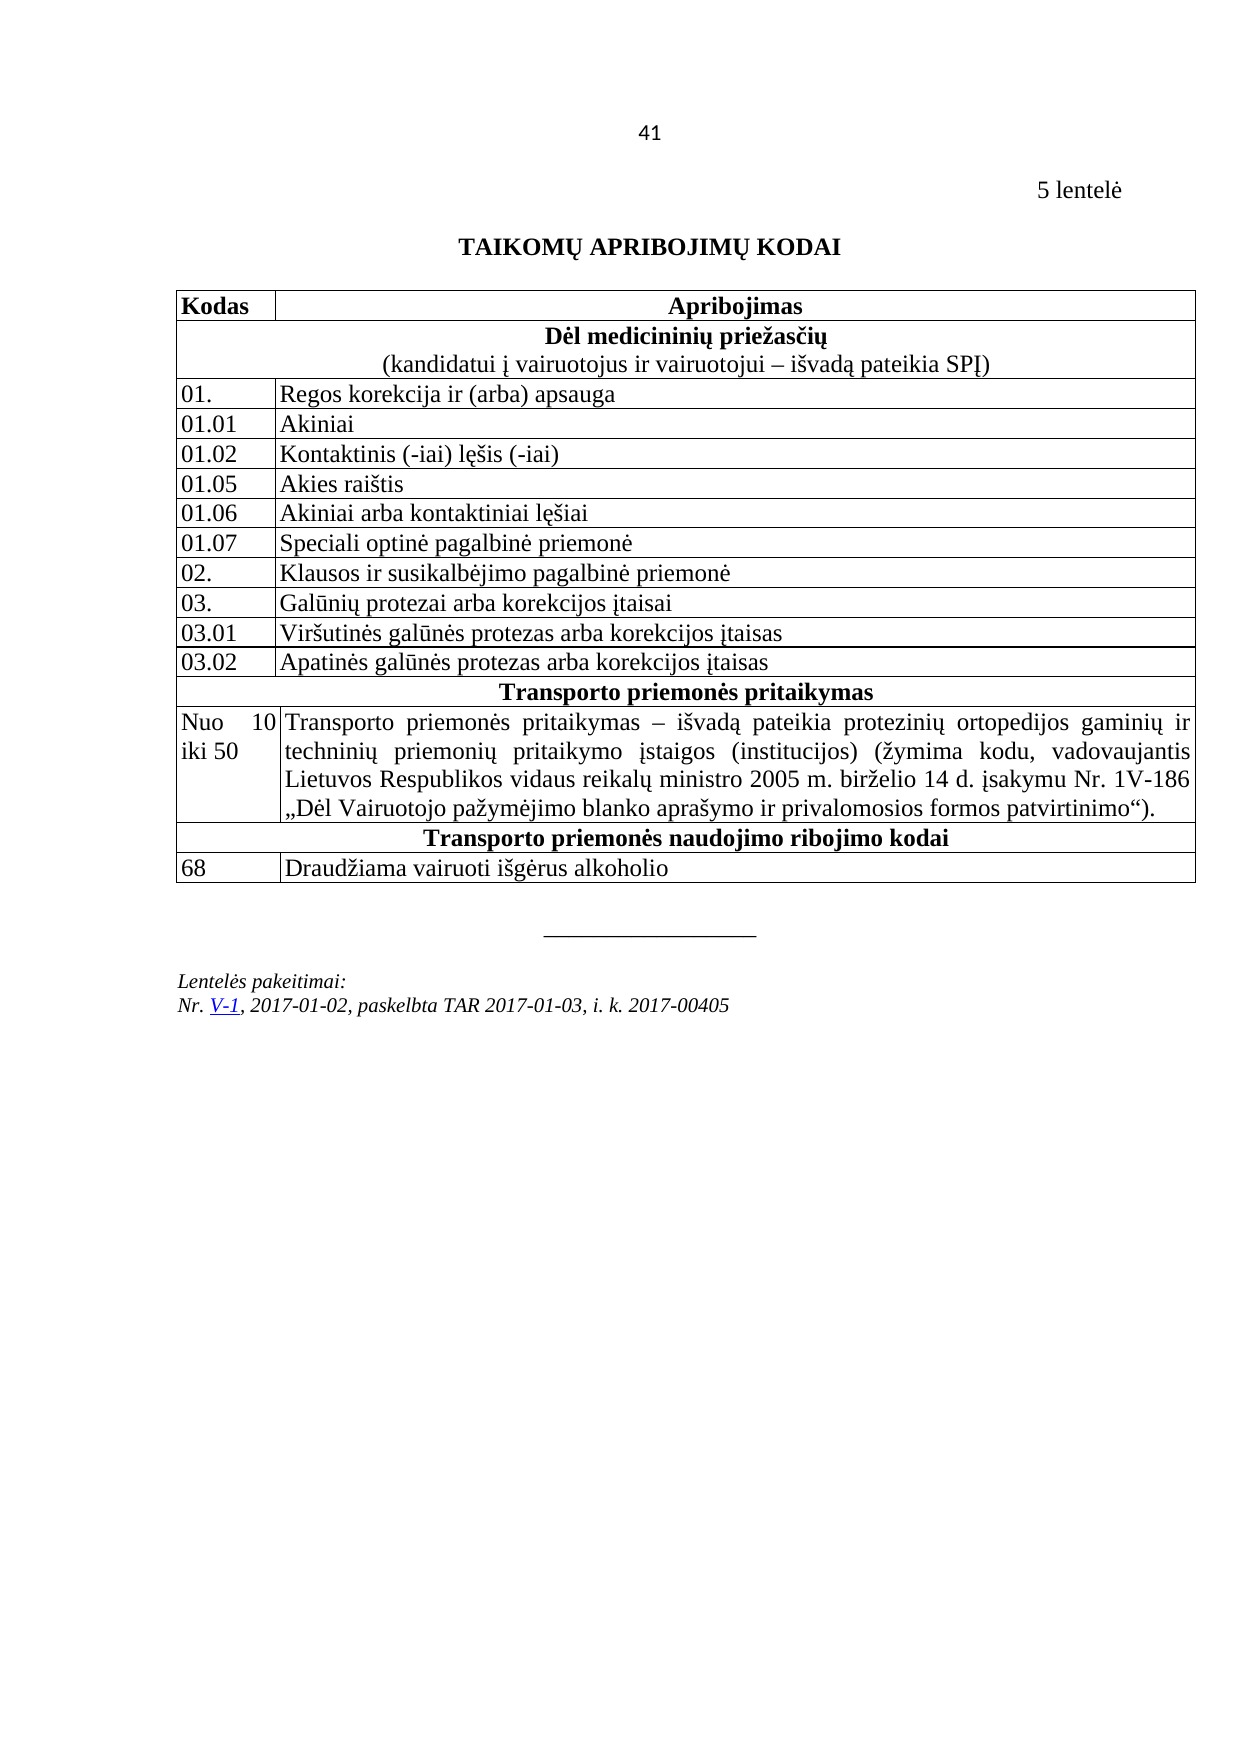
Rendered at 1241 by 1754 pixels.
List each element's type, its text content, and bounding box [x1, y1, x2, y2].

table_cell Transporto priemonės pritaikymas – išvadą pateikia protezinių ortopedijos gaminių ir techninių priemonių pritaikymo įstaigos (institucijos) (žymima kodu, vadovaujantis Lietuvos Respublikos vidaus reikalų ministro 2005 m. birželio 14 d. įsakymu Nr. 1V-186 „Dėl Vairuotojo pažymėjimo blanko aprašymo ir privalomosios formos patvirtinimo“). [281, 707, 1195, 822]
table_cell 03. [177, 588, 275, 617]
table_cell 01. [177, 379, 275, 408]
text 5 lentelė [177, 175, 1122, 204]
table_cell Kontaktinis (-iai) lęšis (-iai) [276, 439, 1195, 468]
table_cell 68 [177, 853, 280, 882]
table_cell 01.07 [177, 528, 275, 557]
text TAIKOMŲ APRIBOJIMŲ KODAI [177, 232, 1122, 261]
text Lentelės pakeitimai: [177, 969, 1122, 993]
table_cell Dėl medicininių priežasčių (kandidatui į vairuotojus ir vairuotojui – išvadą pateikia SPĮ) [177, 321, 1195, 378]
table_cell Speciali optinė pagalbinė priemonė [276, 528, 1195, 557]
table_cell Regos korekcija ir (arba) apsauga [276, 379, 1195, 408]
table_cell Akiniai arba kontaktiniai lęšiai [276, 499, 1195, 527]
table_cell 01.01 [177, 409, 275, 438]
table_cell Apatinės galūnės protezas arba korekcijos įtaisas [276, 648, 1195, 676]
table_cell 02. [177, 558, 275, 587]
table_cell 03.01 [177, 618, 275, 646]
table_cell Draudžiama vairuoti išgėrus alkoholio [281, 853, 1195, 882]
table_cell Akiniai [276, 409, 1195, 438]
text _________________ [177, 911, 1122, 940]
table_header Apribojimas [276, 291, 1195, 320]
table_cell Transporto priemonės naudojimo ribojimo kodai [177, 823, 1195, 852]
table_cell Nuo 10 iki 50 [177, 707, 280, 822]
table_cell Galūnių protezai arba korekcijos įtaisai [276, 588, 1195, 617]
table_cell 01.02 [177, 439, 275, 468]
table_cell Klausos ir susikalbėjimo pagalbinė priemonė [276, 558, 1195, 587]
table_cell 01.05 [177, 469, 275, 497]
table_header Kodas [177, 291, 275, 320]
table_cell Transporto priemonės pritaikymas [177, 677, 1195, 706]
table_cell 01.06 [177, 499, 275, 527]
table_cell Akies raištis [276, 469, 1195, 497]
text Nr. V-1, 2017-01-02, paskelbta TAR 2017-01-03, i. k. 2017-00405 [177, 993, 1122, 1017]
table_cell 03.02 [177, 648, 275, 676]
table_cell Viršutinės galūnės protezas arba korekcijos įtaisas [276, 618, 1195, 646]
